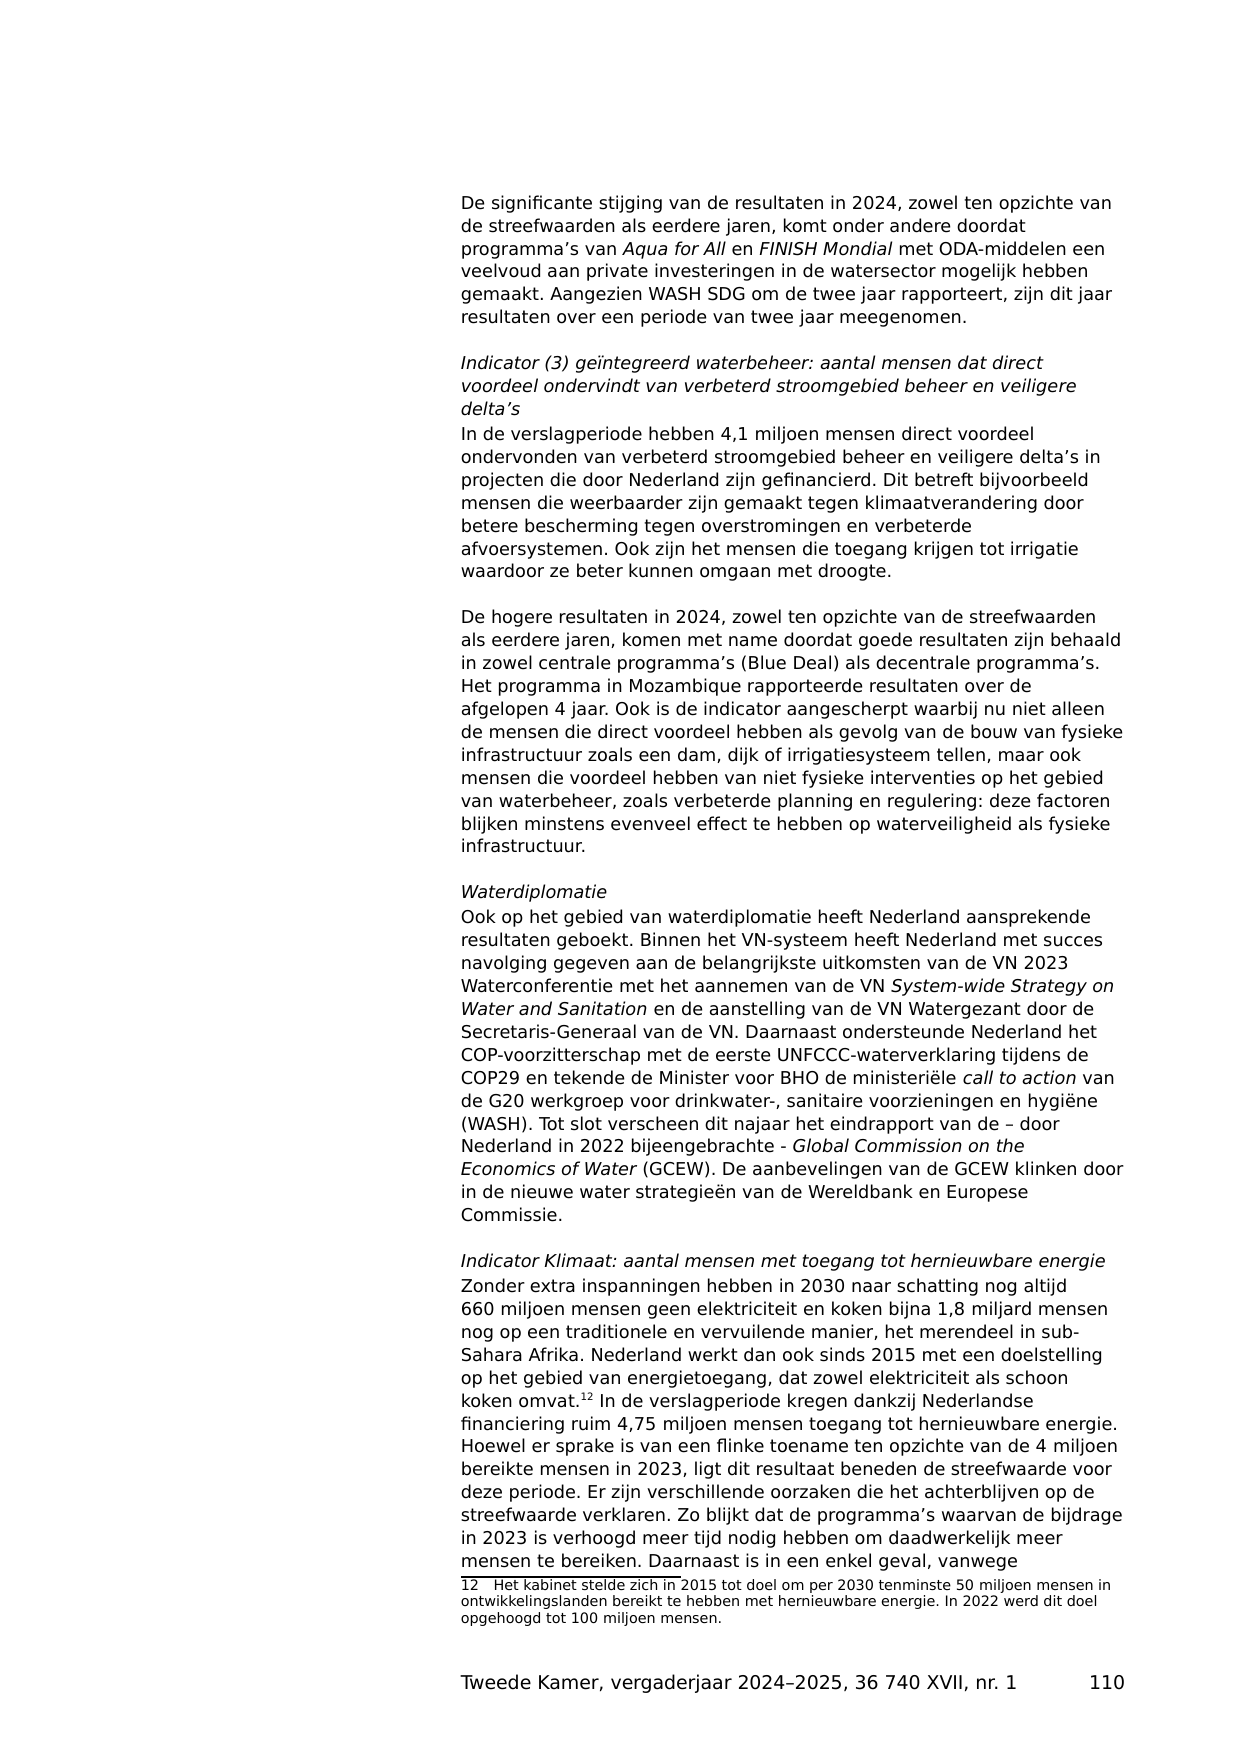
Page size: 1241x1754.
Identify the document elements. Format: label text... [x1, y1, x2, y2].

text Zonder extra inspanningen hebben in 2030 naar schatting nog altĳd 660 miljoen mensen geen elektriciteit en koken bijna 1,8 miljard mensen nog op een traditionele en vervuilende manier, het merendeel in sub-Sahara Afrika. Nederland werkt dan ook sinds 2015 met een doelstelling op het gebied van energietoegang, dat zowel elektriciteit als schoon koken omvat. In de verslagperiode kregen dankzĳ Nederlandse financiering ruim 4,75 miljoen mensen toegang tot hernieuwbare energie. Hoewel er sprake is van een flinke toename ten opzichte van de 4 miljoen bereikte mensen in 2023, ligt dit resultaat beneden de streefwaarde voor deze periode. Er zijn verschillende oorzaken die het achterblijven op de streefwaarde verklaren. Zo blijkt dat de programma’s waarvan de bijdrage in 2023 is verhoogd meer tijd nodig hebben om daadwerkelijk meer mensen te bereiken. Daarnaast is in een enkel geval, vanwege [461, 1274, 1125, 1572]
text __Het kabinet stelde zich in 2015 tot doel om per 2030 tenminste 50 miljoen mensen in ontwikkelingslanden bereikt te hebben met hernieuwbare energie. In 2022 werd dit doel opgehoogd tot 100 miljoen mensen. [461, 1577, 1125, 1627]
text Ook op het gebied van waterdiplomatie heeft Nederland aansprekende resultaten geboekt. Binnen het VN-systeem heeft Nederland met succes navolging gegeven aan de belangrijkste uitkomsten van de VN 2023 Waterconferentie met het aannemen van de VN System-wide Strategy on Water and Sanitation en de aanstelling van de VN Watergezant door de Secretaris-Generaal van de VN. Daarnaast ondersteunde Nederland het COP-voorzitterschap met de eerste UNFCCC-waterverklaring tijdens de COP29 en tekende de Minister voor BHO de ministeriële call to action van de G20 werkgroep voor drinkwater-, sanitaire voorzieningen en hygiëne (WASH). Tot slot verscheen dit najaar het eindrapport van de – door Nederland in 2022 bijeengebrachte - Global Commission on the Economics of Water (GCEW). De aanbevelingen van de GCEW klinken door in de nieuwe water strategieën van de Wereldbank en Europese Commissie. [461, 905, 1125, 1226]
text Indicator (3) geïntegreerd waterbeheer: aantal mensen dat direct voordeel ondervindt van verbeterd stroomgebied beheer en veiligere delta’s [461, 351, 1125, 420]
text De hogere resultaten in 2024, zowel ten opzichte van de streefwaarden als eerdere jaren, komen met name doordat goede resultaten zijn behaald in zowel centrale programma’s (Blue Deal) als decentrale programma’s. Het programma in Mozambique rapporteerde resultaten over de afgelopen 4 jaar. Ook is de indicator aangescherpt waarbij nu niet alleen de mensen die direct voordeel hebben als gevolg van de bouw van fysieke infrastructuur zoals een dam, dijk of irrigatiesysteem tellen, maar ook mensen die voordeel hebben van niet fysieke interventies op het gebied van waterbeheer, zoals verbeterde planning en regulering: deze factoren blijken minstens evenveel effect te hebben op waterveiligheid als fysieke infrastructuur. [461, 605, 1125, 857]
text Waterdiplomatie [461, 880, 1125, 903]
text De significante stijging van de resultaten in 2024, zowel ten opzichte van de streefwaarden als eerdere jaren, komt onder andere doordat programma’s van Aqua for All en FINISH Mondial met ODA-middelen een veelvoud aan private investeringen in de watersector mogelijk hebben gemaakt. Aangezien WASH SDG om de twee jaar rapporteert, zijn dit jaar resultaten over een periode van twee jaar meegenomen. [461, 191, 1125, 328]
text Indicator Klimaat: aantal mensen met toegang tot hernieuwbare energie [461, 1249, 1125, 1272]
text In de verslagperiode hebben 4,1 miljoen mensen direct voordeel ondervonden van verbeterd stroomgebied beheer en veiligere delta’s in projecten die door Nederland zijn gefinancierd. Dit betreft bijvoorbeeld mensen die weerbaarder zijn gemaakt tegen klimaatverandering door betere bescherming tegen overstromingen en verbeterde afvoersystemen. Ook zijn het mensen die toegang krijgen tot irrigatie waardoor ze beter kunnen omgaan met droogte. [461, 422, 1125, 582]
